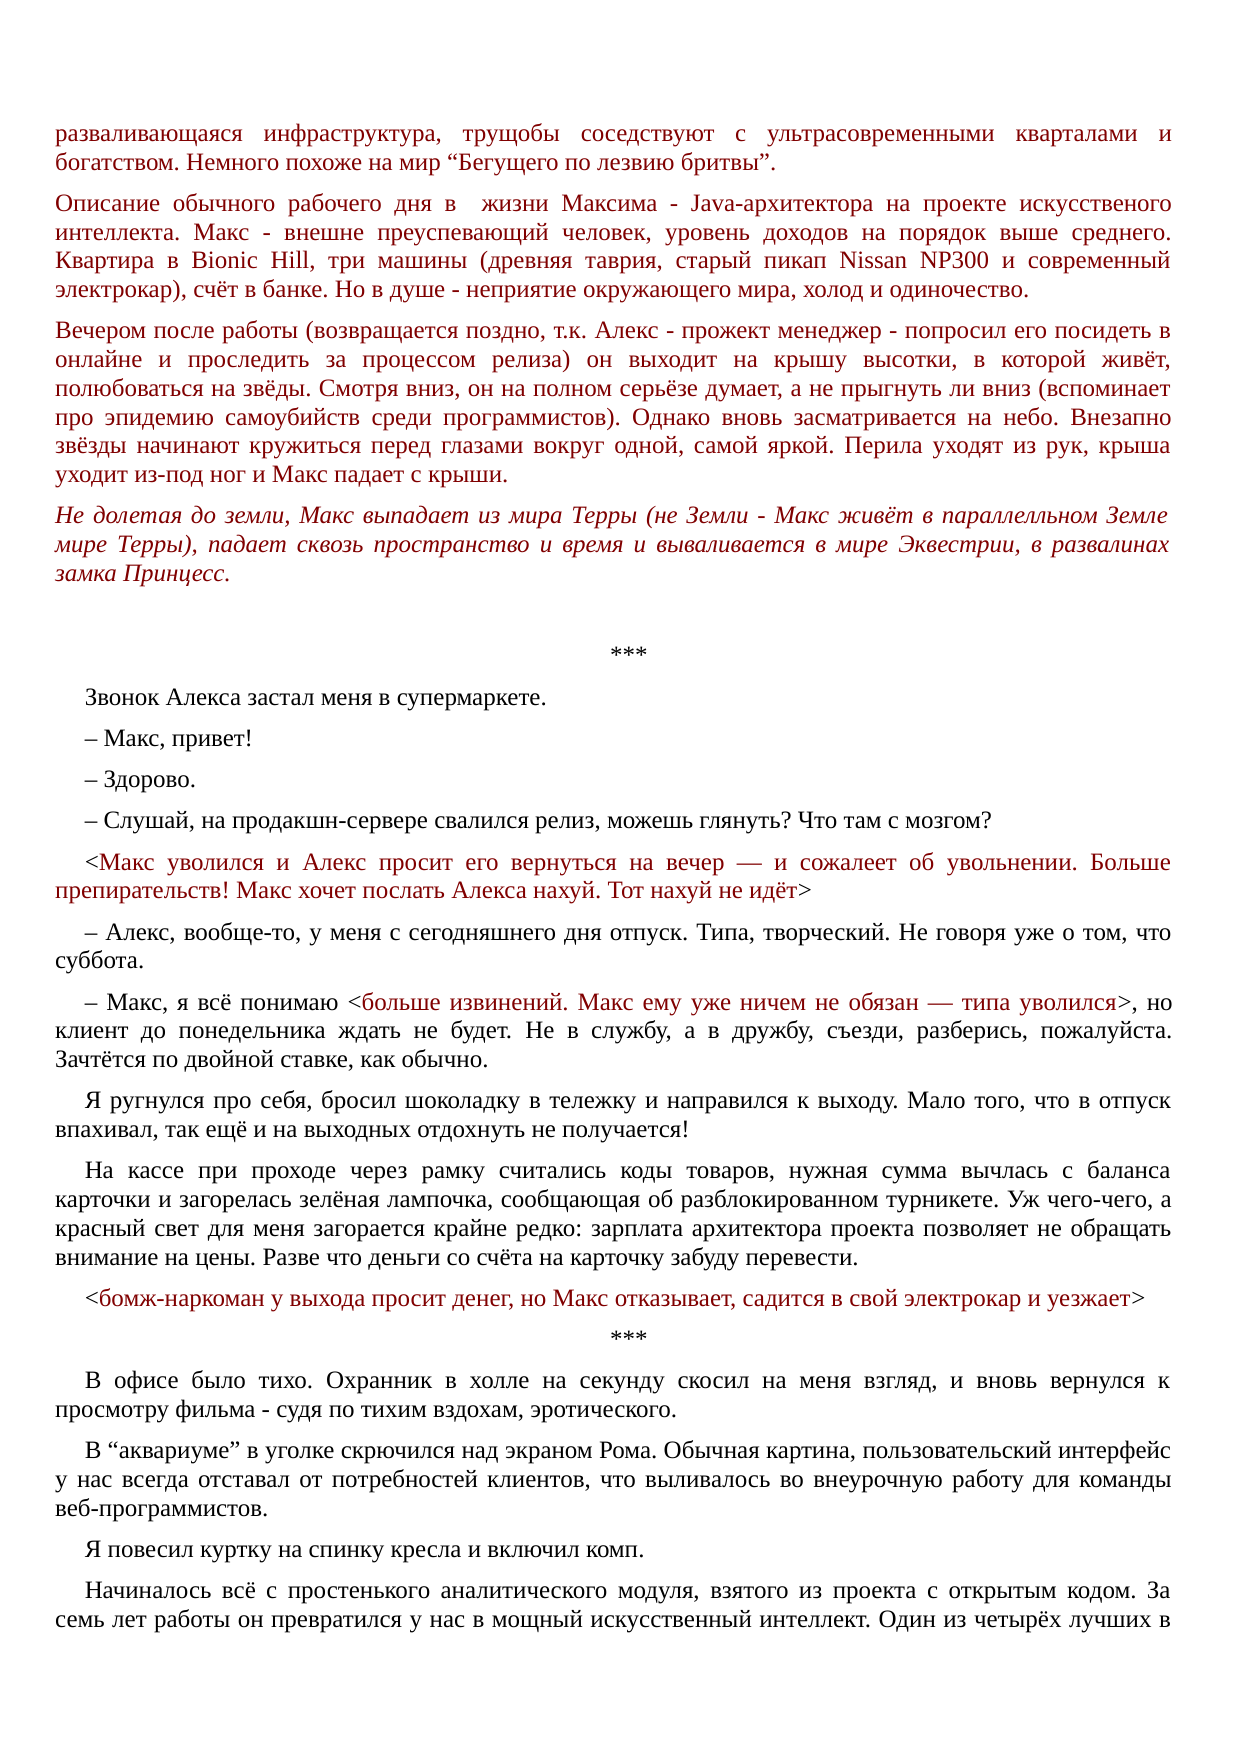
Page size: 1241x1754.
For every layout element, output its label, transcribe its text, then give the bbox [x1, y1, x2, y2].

text *** [55, 641, 1172, 669]
text – Здорово. [55, 764, 1172, 793]
text На кассе при проходе через рамку считались коды товаров, нужная сумма вычлась с баланса карточки и загорелась зелёная лампочка, сообщающая об разблокированном турникете. Уж чего-чего, а красный свет для меня загорается крайне редко: зарплата архитектора проекта позволяет не обращать внимание на цены. Разве что деньги со счёта на карточку забуду перевести. [55, 1156, 1172, 1271]
text В “аквариуме” в уголке скрючился над экраном Рома. Обычная картина, пользовательский интерфейс у нас всегда отставал от потребностей клиентов, что выливалось во внеурочную работу для команды веб-программистов. [55, 1436, 1172, 1522]
text *** [55, 1324, 1172, 1353]
text – Слушай, на продакшн-сервере свалился релиз, можешь глянуть? Что там с мозгом? [55, 806, 1172, 834]
text <Макс уволился и Алекс просит его вернуться на вечер — и сожалеет об увольнении. Больше препирательств! Макс хочет послать Алекса нахуй. Тот нахуй не идёт> [55, 847, 1172, 904]
text Я повесил куртку на спинку кресла и включил комп. [55, 1534, 1172, 1563]
text – Макс, привет! [55, 723, 1172, 752]
text Я ругнулся про себя, бросил шоколадку в тележку и направился к выходу. Мало того, что в отпуск впахивал, так ещё и на выходных отдохнуть не получается! [55, 1086, 1172, 1143]
text – Алекс, вообще-то, у меня с сегодняшнего дня отпуск. Типа, творческий. Не говоря уже о том, что суббота. [55, 917, 1172, 974]
text Не долетая до земли, Макс выпадает из мира Терры (не Земли - Макс живёт в параллелльном Земле мире Терры), падает сквозь пространство и время и вываливается в мире Эквестрии, в развалинах замка Принцесс. [55, 501, 1172, 587]
text В офисе было тихо. Охранник в холле на секунду скосил на меня взгляд, и вновь вернулся к просмотру фильма - судя по тихим вздохам, эротического. [55, 1366, 1172, 1423]
text Звонок Алекса застал меня в супермаркете. [55, 682, 1172, 711]
text – Макс, я всё понимаю <больше извинений. Макс ему уже ничем не обязан — типа уволился>, но клиент до понедельника ждать не будет. Не в службу, а в дружбу, съезди, разберись, пожалуйста. Зачтётся по двойной ставке, как обычно. [55, 987, 1172, 1073]
text <бомж-наркоман у выхода просит денег, но Макс отказывает, садится в свой электрокар и уезжает> [55, 1283, 1172, 1312]
text Описание обычного рабочего дня в жизни Максима - Java-архитектора на проекте искусственого интеллекта. Макс - внешне преуспевающий человек, уровень доходов на порядок выше среднего. Квартира в Bionic Hill, три машины (древняя таврия, старый пикап Nissan NP300 и современный электрокар), счёт в банке. Но в душе - неприятие окружающего мира, холод и одиночество. [55, 188, 1172, 303]
text разваливающаяся инфраструктура, трущобы соседствуют с ультрасовременными кварталами и богатством. Немного похоже на мир “Бегущего по лезвию бритвы”. [55, 118, 1172, 176]
text Вечером после работы (возвращается поздно, т.к. Алекс - прожект менеджер - попросил его посидеть в онлайне и проследить за процессом релиза) он выходит на крышу высотки, в которой живёт, полюбоваться на звёды. Смотря вниз, он на полном серьёзе думает, а не прыгнуть ли вниз (вспоминает про эпидемию самоубийств среди программистов). Однако вновь засматривается на небо. Внезапно звёзды начинают кружиться перед глазами вокруг одной, самой яркой. Перила уходят из рук, крыша уходит из-под ног и Макс падает с крыши. [55, 316, 1172, 488]
text Начиналось всё с простенького аналитического модуля, взятого из проекта с открытым кодом. За семь лет работы он превратился у нас в мощный искусственный интеллект. Один из четырёх лучших в [55, 1576, 1172, 1633]
